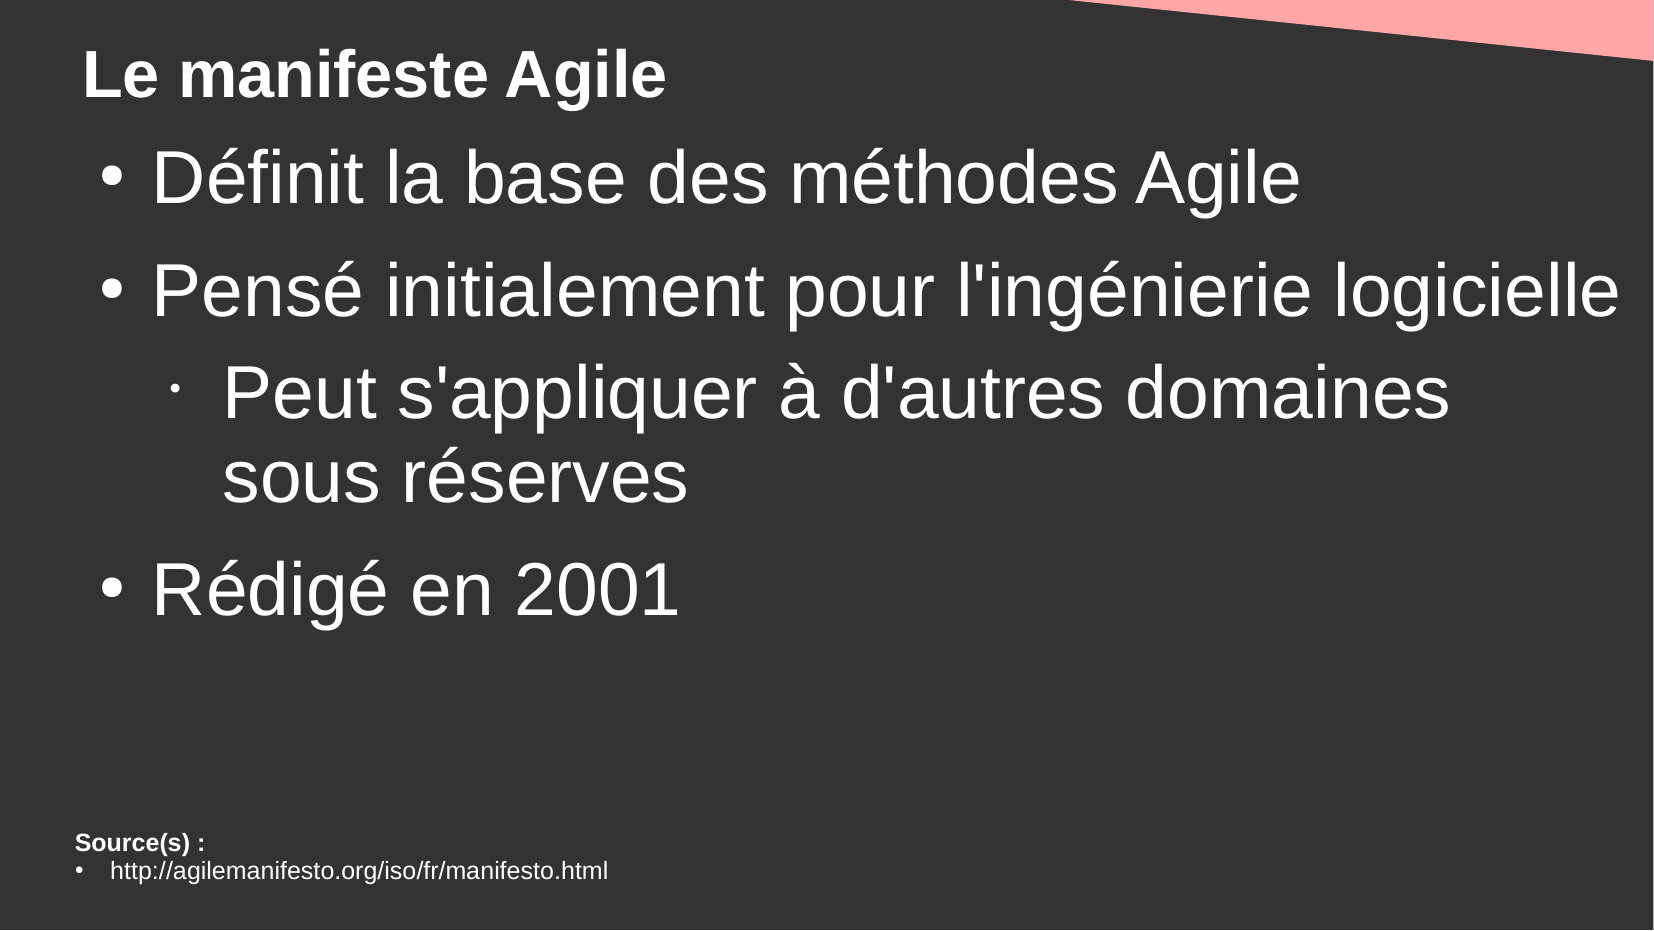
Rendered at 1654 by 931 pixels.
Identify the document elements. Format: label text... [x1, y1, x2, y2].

text_box [1068, 0, 1654, 61]
text_box Source(s) : http://agilemanifesto.org/iso/fr/manifesto.html [59, 821, 1546, 920]
list Définit la base des méthodes Agile Pensé initialement pour l'ingénierie logicielle Peut s'appliquer à d'autres domaines sous réserves Rédigé en 2001 [80, 135, 1630, 822]
title Le manifeste Agile [82, 37, 1571, 122]
